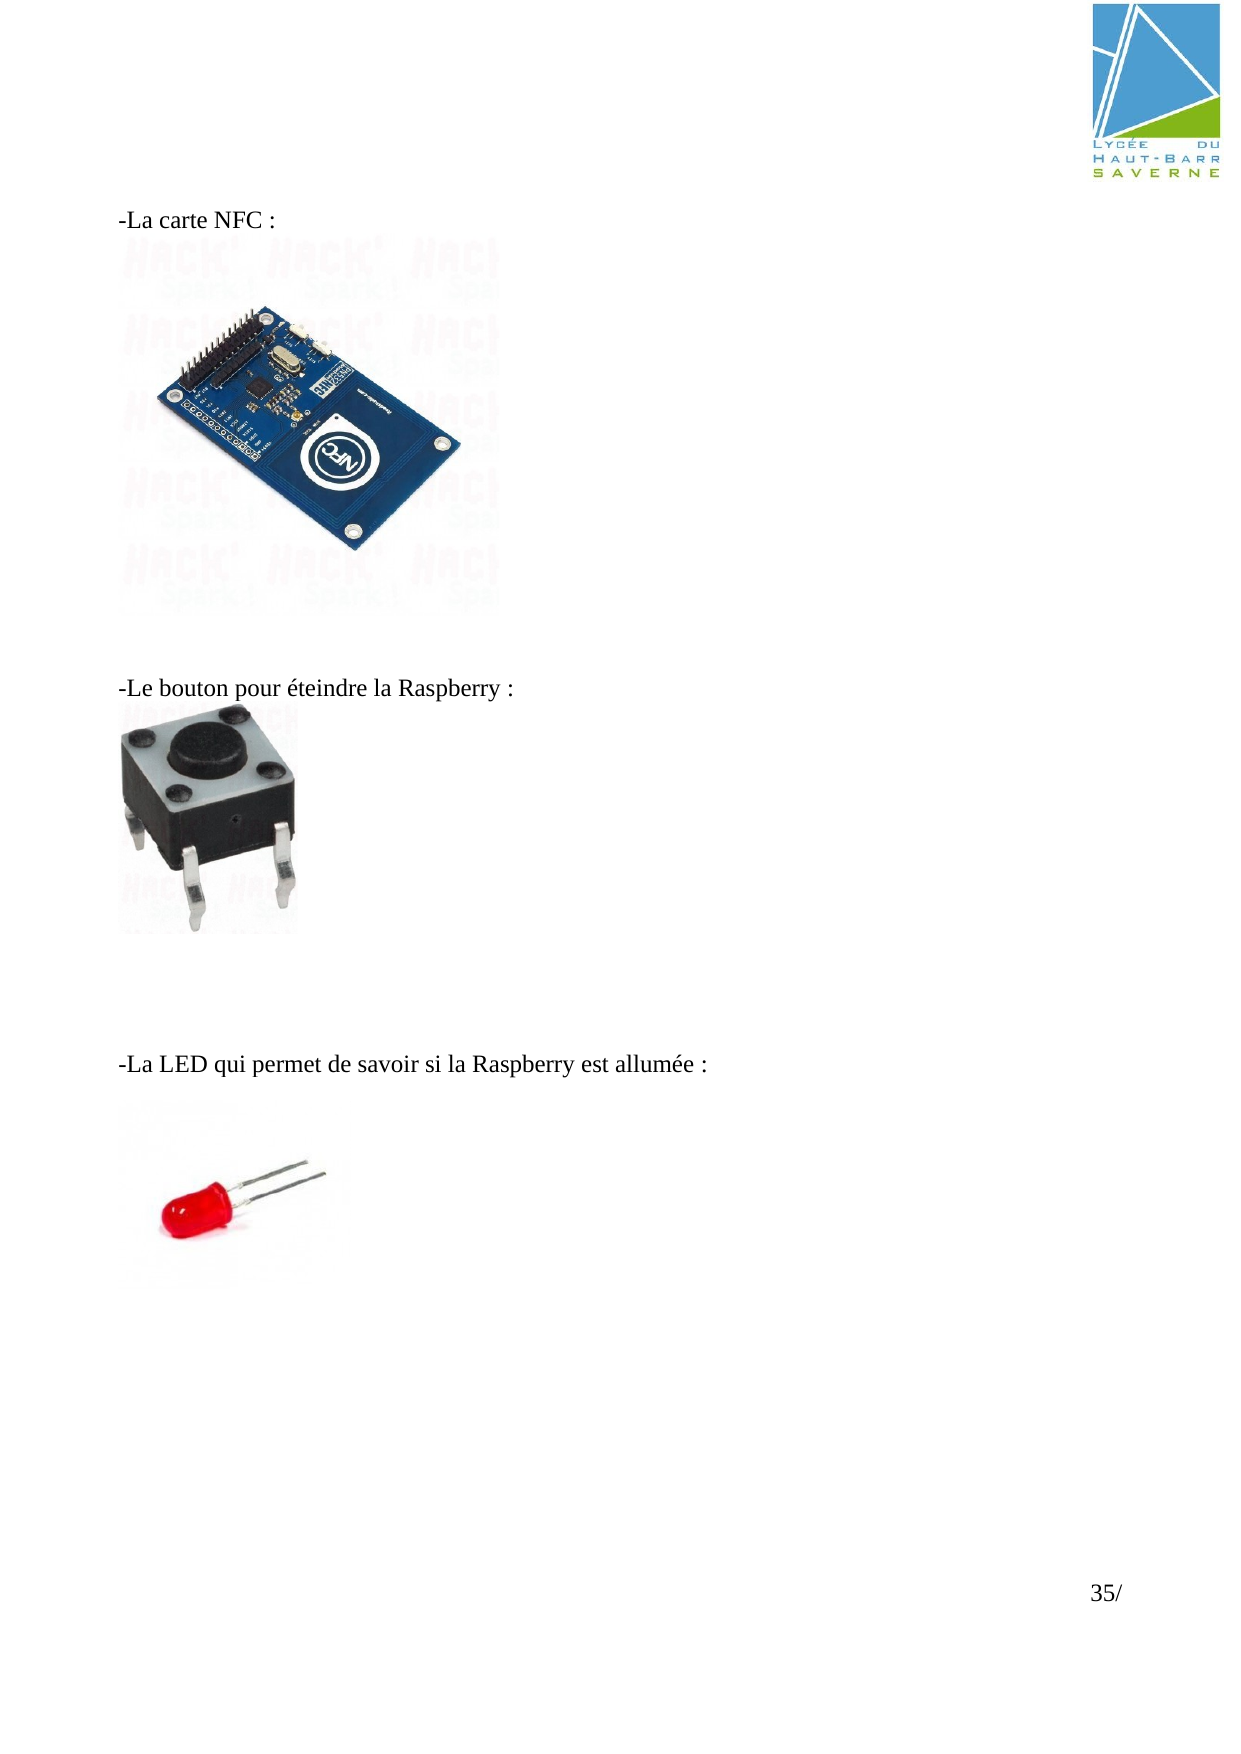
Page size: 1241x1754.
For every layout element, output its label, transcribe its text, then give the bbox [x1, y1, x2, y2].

picture [1087, 0, 1224, 185]
picture [118, 233, 500, 616]
text -La LED qui permet de savoir si la Raspberry est allumée : [118, 1049, 1122, 1078]
text -La carte NFC : [118, 205, 1122, 234]
picture [118, 701, 298, 934]
text -Le bouton pour éteindre la Raspberry : [118, 673, 1122, 701]
picture [118, 1077, 351, 1311]
